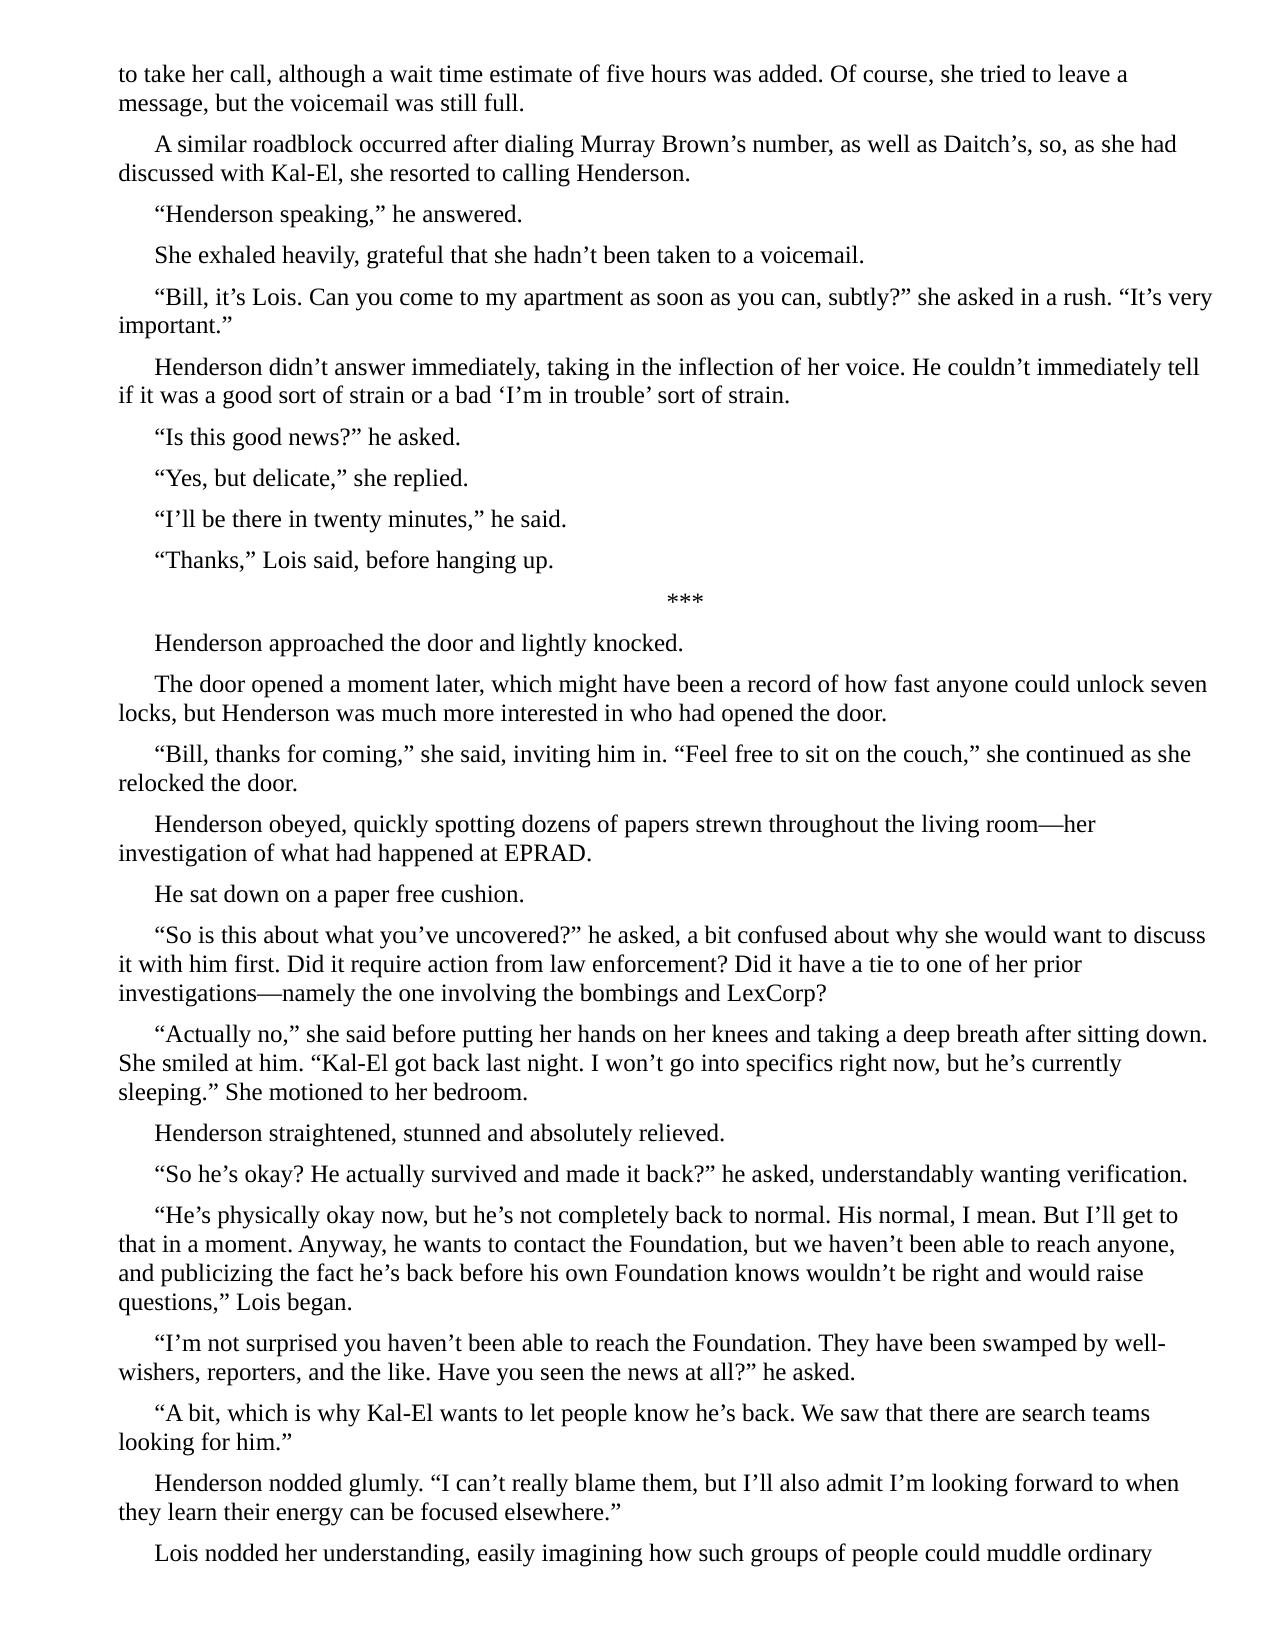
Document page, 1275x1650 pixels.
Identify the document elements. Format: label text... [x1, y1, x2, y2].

text She exhaled heavily, grateful that she hadn’t been taken to a voicemail. [118, 240, 1216, 269]
text “Is this good news?” he asked. [118, 422, 1216, 450]
text “I’m not surprised you haven’t been able to reach the Foundation. They have been swamped by well-wishers, reporters, and the like. Have you seen the news at all?” he asked. [118, 1328, 1216, 1385]
text Henderson nodded glumly. “I can’t really blame them, but I’ll also admit I’m looking forward to when they learn their energy can be focused elsewhere.” [118, 1468, 1216, 1525]
text “I’ll be there in twenty minutes,” he said. [118, 504, 1216, 533]
text The door opened a moment later, which might have been a record of how fast anyone could unlock seven locks, but Henderson was much more interested in who had opened the door. [118, 669, 1216, 727]
text “Bill, it’s Lois. Can you come to my apartment as soon as you can, subtly?” she asked in a rush. “It’s very important.” [118, 282, 1216, 339]
text “Yes, but delicate,” she replied. [118, 463, 1216, 492]
text “A bit, which is why Kal-El wants to let people know he’s back. We saw that there are search teams looking for him.” [118, 1398, 1216, 1455]
text *** [118, 587, 1216, 615]
text Henderson obeyed, quickly spotting dozens of papers strewn throughout the living room—her investigation of what had happened at EPRAD. [118, 809, 1216, 867]
text “Henderson speaking,” he answered. [118, 199, 1216, 228]
text He sat down on a paper free cushion. [118, 879, 1216, 908]
text A similar roadblock occurred after dialing Murray Brown’s number, as well as Daitch’s, so, as she had discussed with Kal-El, she resorted to calling Henderson. [118, 129, 1216, 187]
text to take her call, although a wait time estimate of five hours was added. Of course, she tried to leave a message, but the voicemail was still full. [118, 59, 1216, 117]
text “So is this about what you’ve uncovered?” he asked, a bit confused about why she would want to discuss it with him first. Did it require action from law enforcement? Did it have a tie to one of her prior investigations—namely the one involving the bombings and LexCorp? [118, 920, 1216, 1007]
text “Bill, thanks for coming,” she said, inviting him in. “Feel free to sit on the couch,” she continued as she relocked the door. [118, 739, 1216, 797]
text Lois nodded her understanding, easily imagining how such groups of people could muddle ordinary [118, 1538, 1216, 1567]
text “Actually no,” she said before putting her hands on her knees and taking a deep breath after sitting down. She smiled at him. “Kal-El got back last night. I won’t go into specifics right now, but he’s currently sleeping.” She motioned to her bedroom. [118, 1019, 1216, 1105]
text “Thanks,” Lois said, before hanging up. [118, 545, 1216, 574]
text “So he’s okay? He actually survived and made it back?” he asked, understandably wanting verification. [118, 1159, 1216, 1188]
text “He’s physically okay now, but he’s not completely back to normal. His normal, I mean. But I’ll get to that in a moment. Anyway, he wants to contact the Foundation, but we haven’t been able to reach anyone, and publicizing the fact he’s back before his own Foundation knows wouldn’t be right and would raise questions,” Lois began. [118, 1200, 1216, 1315]
text Henderson straightened, stunned and absolutely relieved. [118, 1118, 1216, 1147]
text Henderson approached the door and lightly knocked. [118, 628, 1216, 657]
text Henderson didn’t answer immediately, taking in the inflection of her voice. He couldn’t immediately tell if it was a good sort of strain or a bad ‘I’m in trouble’ sort of strain. [118, 352, 1216, 409]
